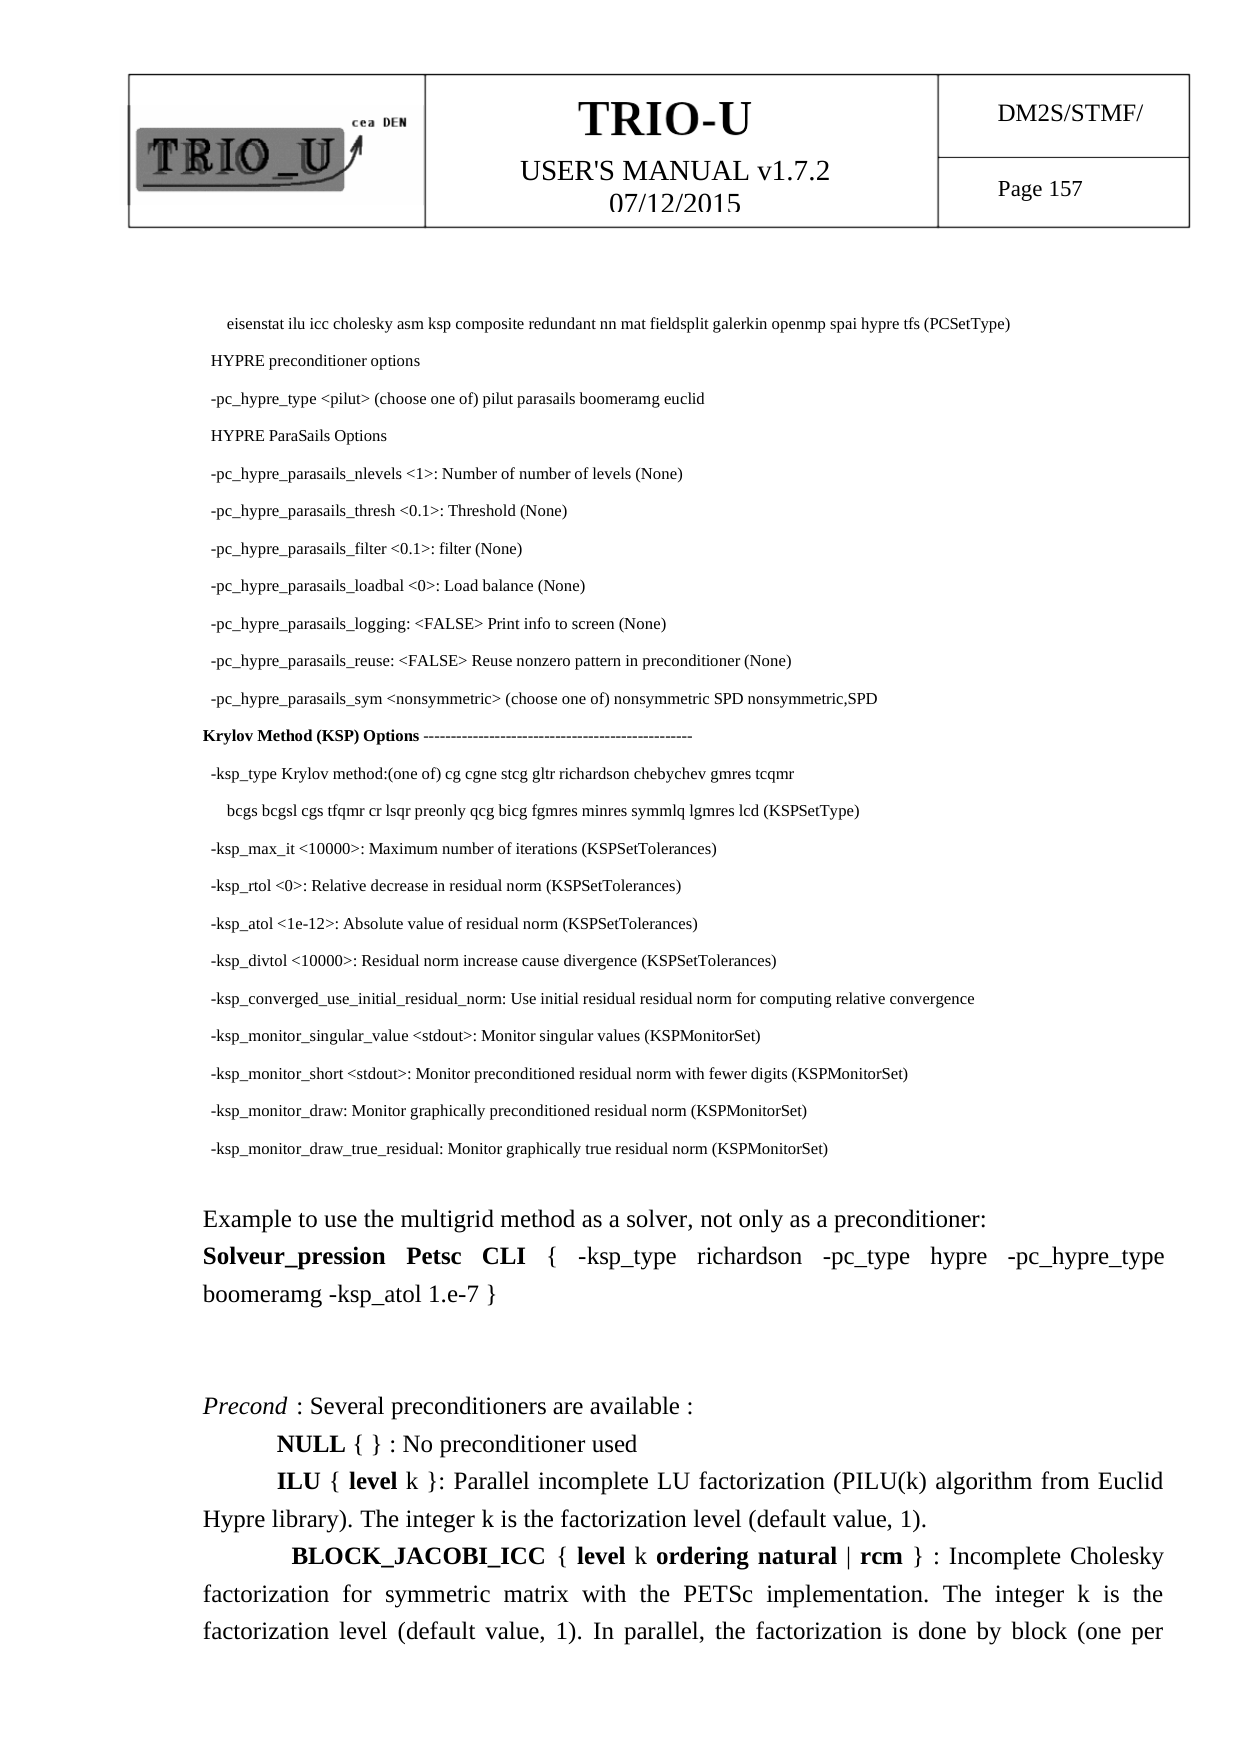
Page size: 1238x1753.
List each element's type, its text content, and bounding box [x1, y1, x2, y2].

text -ksp_monitor_short <stdout>: Monitor preconditioned residual norm with fewer digits (KSPMonitorSet) [203, 1045, 1165, 1083]
text bcgs bcgsl cgs tfqmr cr lsqr preonly qcg bicg fgmres minres symmlq lgmres lcd (KSPSetType) [203, 783, 1165, 820]
text -pc_hypre_parasails_reuse: <FALSE> Reuse nonzero pattern in preconditioner (None) [203, 633, 1165, 670]
text Precond : Several preconditioners are available : [203, 1383, 1165, 1420]
text -ksp_rtol <0>: Relative decrease in residual norm (KSPSetTolerances) [203, 858, 1165, 895]
text eisenstat ilu icc cholesky asm ksp composite redundant nn mat fieldsplit galerkin openmp spai hypre tfs (PCSetType) [203, 295, 1165, 333]
text Example to use the multigrid method as a solver, not only as a preconditioner: [203, 1195, 1165, 1233]
text -ksp_monitor_draw: Monitor graphically preconditioned residual norm (KSPMonitorSet) [203, 1083, 1165, 1120]
text -pc_hypre_parasails_nlevels <1>: Number of number of levels (None) [203, 445, 1165, 483]
text Krylov Method (KSP) Options ------------------------------------------------- [203, 708, 1165, 745]
text ILU { level k }: Parallel incomplete LU factorization (PILU(k) algorithm from Euclid Hypre library). The integer k is the factorization level (default value, 1). [203, 1458, 1165, 1533]
text -pc_hypre_parasails_filter <0.1>: filter (None) [203, 520, 1165, 558]
text -pc_hypre_parasails_logging: <FALSE> Print info to screen (None) [203, 595, 1165, 633]
text -ksp_max_it <10000>: Maximum number of iterations (KSPSetTolerances) [203, 820, 1165, 858]
text HYPRE preconditioner options [203, 333, 1165, 370]
text HYPRE ParaSails Options [203, 408, 1165, 445]
text -ksp_divtol <10000>: Residual norm increase cause divergence (KSPSetTolerances) [203, 933, 1165, 970]
text -ksp_monitor_draw_true_residual: Monitor graphically true residual norm (KSPMonitorSet) [203, 1120, 1165, 1158]
text -ksp_type Krylov method:(one of) cg cgne stcg gltr richardson chebychev gmres tcqmr [203, 745, 1165, 783]
text NULL { } : No preconditioner used [203, 1420, 1165, 1458]
text BLOCK_JACOBI_ICC { level k ordering natural | rcm } : Incomplete Cholesky factorization for symmetric matrix with the PETSc implementation. The integer k is the factorization level (default value, 1). In parallel, the factorization is done by block (one per [203, 1533, 1165, 1645]
text -ksp_monitor_singular_value <stdout>: Monitor singular values (KSPMonitorSet) [203, 1008, 1165, 1045]
text -pc_hypre_type <pilut> (choose one of) pilut parasails boomeramg euclid [203, 370, 1165, 408]
text -ksp_converged_use_initial_residual_norm: Use initial residual residual norm for computing relative convergence [203, 970, 1165, 1008]
text -pc_hypre_parasails_sym <nonsymmetric> (choose one of) nonsymmetric SPD nonsymmetric,SPD [203, 670, 1165, 708]
text Solveur_pression Petsc CLI { -ksp_type richardson -pc_type hypre -pc_hypre_type boomeramg -ksp_atol 1.e-7 } [203, 1233, 1165, 1308]
text -pc_hypre_parasails_thresh <0.1>: Threshold (None) [203, 483, 1165, 520]
text -pc_hypre_parasails_loadbal <0>: Load balance (None) [203, 558, 1165, 595]
text -ksp_atol <1e-12>: Absolute value of residual norm (KSPSetTolerances) [203, 895, 1165, 933]
